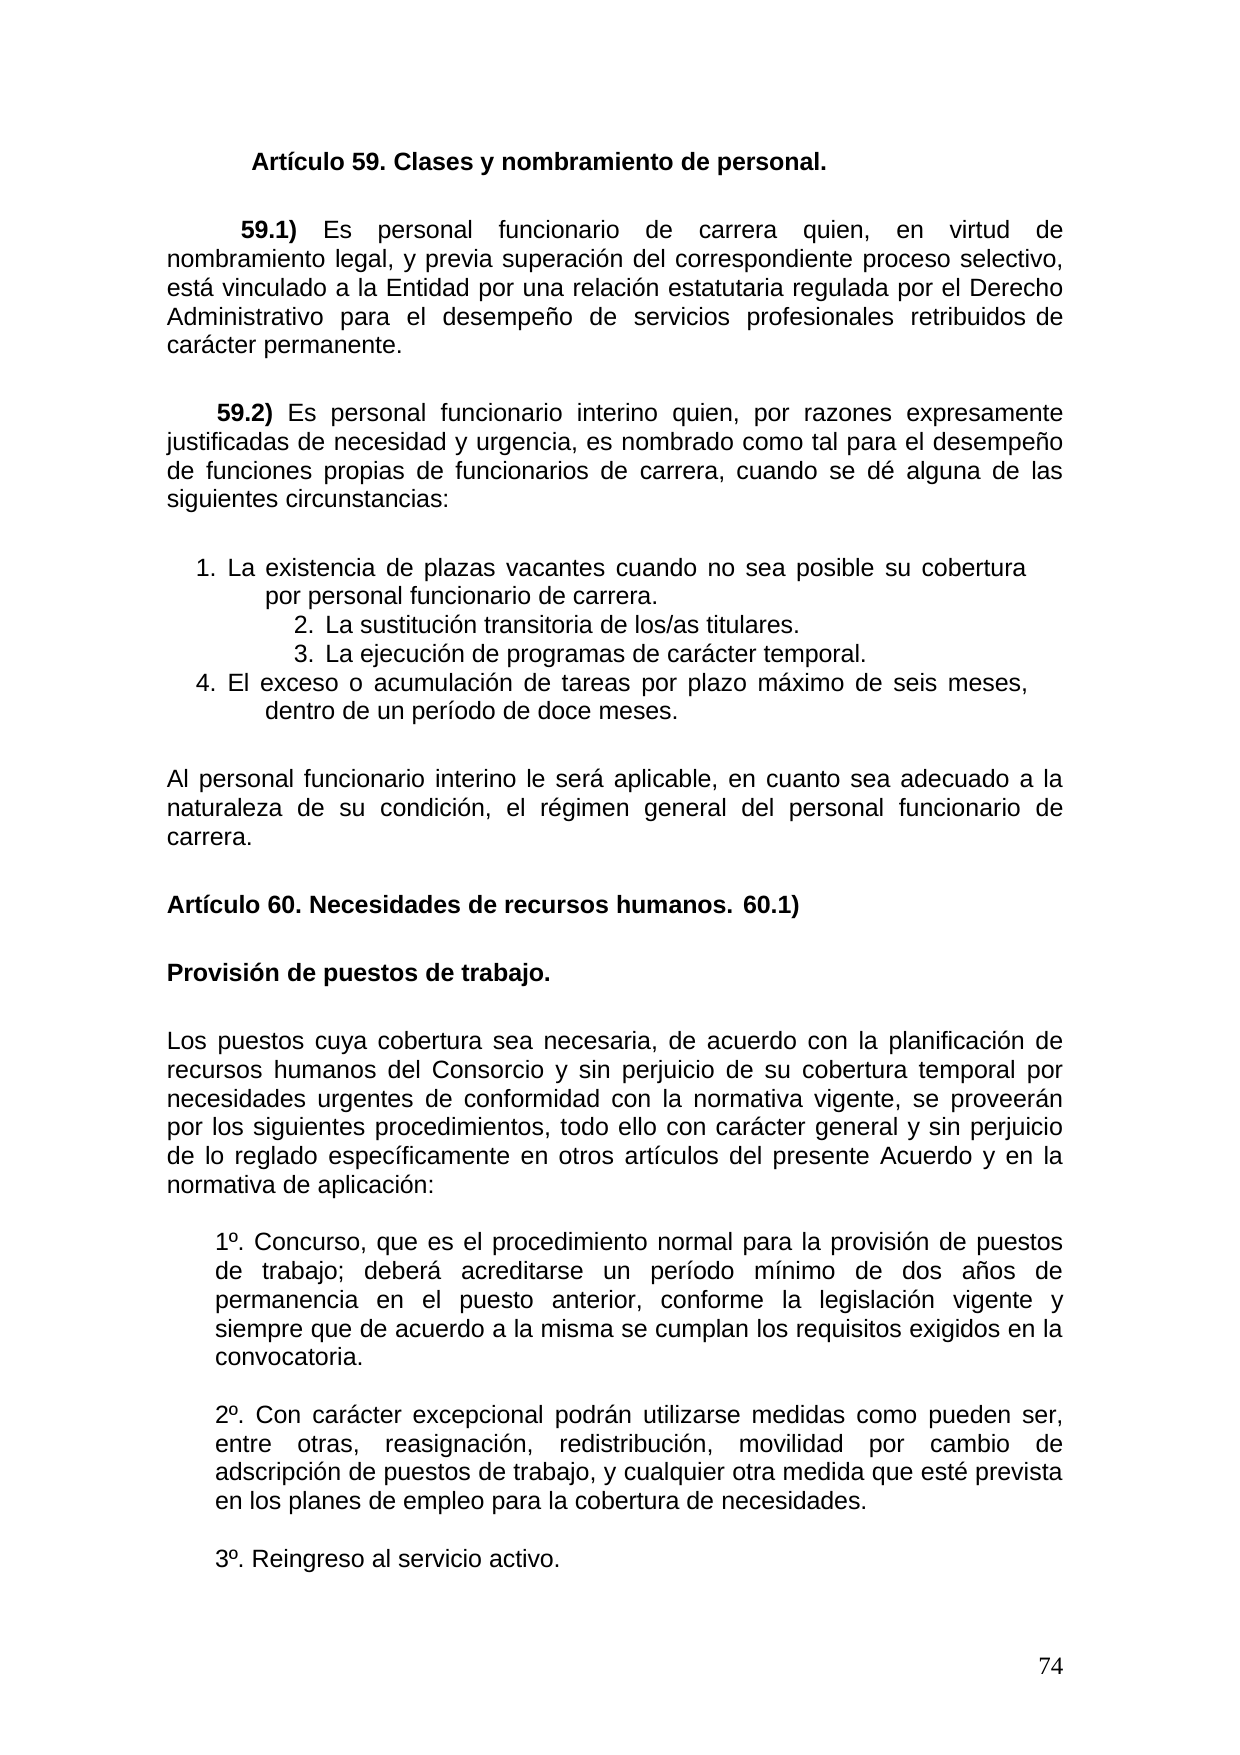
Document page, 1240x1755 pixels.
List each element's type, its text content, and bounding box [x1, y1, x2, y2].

list La ejecución de programas de carácter temporal. [293, 639, 1075, 668]
list El exceso o acumulación de tareas por plazo máximo de seis meses, dentro de un período de doce meses. [196, 668, 1063, 725]
text 2º. Con carácter excepcional podrán utilizarse medidas como pueden ser, entre otras, reasignación, redistribución, movilidad por cambio de adscripción de puestos de trabajo, y cualquier otra medida que esté prevista en los planes de empleo para la cobertura de necesidades. [215, 1400, 1063, 1515]
list La existencia de plazas vacantes cuando no sea posible su cobertura por personal funcionario de carrera. [196, 553, 1063, 610]
text 1º. Concurso, que es el procedimiento normal para la provisión de puestos de trabajo; deberá acreditarse un período mínimo de dos años de permanencia en el puesto anterior, conforme la legislación vigente y siempre que de acuerdo a la misma se cumplan los requisitos exigidos en la convocatoria. [215, 1227, 1063, 1371]
text 3º. Reingreso al servicio activo. [215, 1543, 1075, 1572]
subtitle Artículo 59. Clases y nombramiento de personal. [251, 147, 1075, 176]
list La sustitución transitoria de los/as titulares. [293, 610, 1075, 639]
text Los puestos cuya cobertura sea necesaria, de acuerdo con la planificación de recursos humanos del Consorcio y sin perjuicio de su cobertura temporal por necesidades urgentes de conformidad con la normativa vigente, se proveerán por los siguientes procedimientos, todo ello con carácter general y sin perjuicio de lo reglado específicamente en otros artículos del presente Acuerdo y en la normativa de aplicación: [167, 1026, 1063, 1199]
text 59.2) Es personal funcionario interino quien, por razones expresamente justificadas de necesidad y urgencia, es nombrado como tal para el desempeño de funciones propias de funcionarios de carrera, cuando se dé alguna de las siguientes circunstancias: [167, 398, 1063, 513]
text 59.1) Es personal funcionario de carrera quien, en virtud de nombramiento legal, y previa superación del correspondiente proceso selectivo, está vinculado a la Entidad por una relación estatutaria regulada por el Derecho Administrativo para el desempeño de servicios profesionales retribuidos de carácter permanente. [167, 215, 1063, 359]
text Al personal funcionario interino le será aplicable, en cuanto sea adecuado a la naturaleza de su condición, el régimen general del personal funcionario de carrera. [167, 764, 1063, 851]
subtitle Artículo 60. Necesidades de recursos humanos. 60.1) Provisión de puestos de trabajo. [167, 890, 871, 986]
